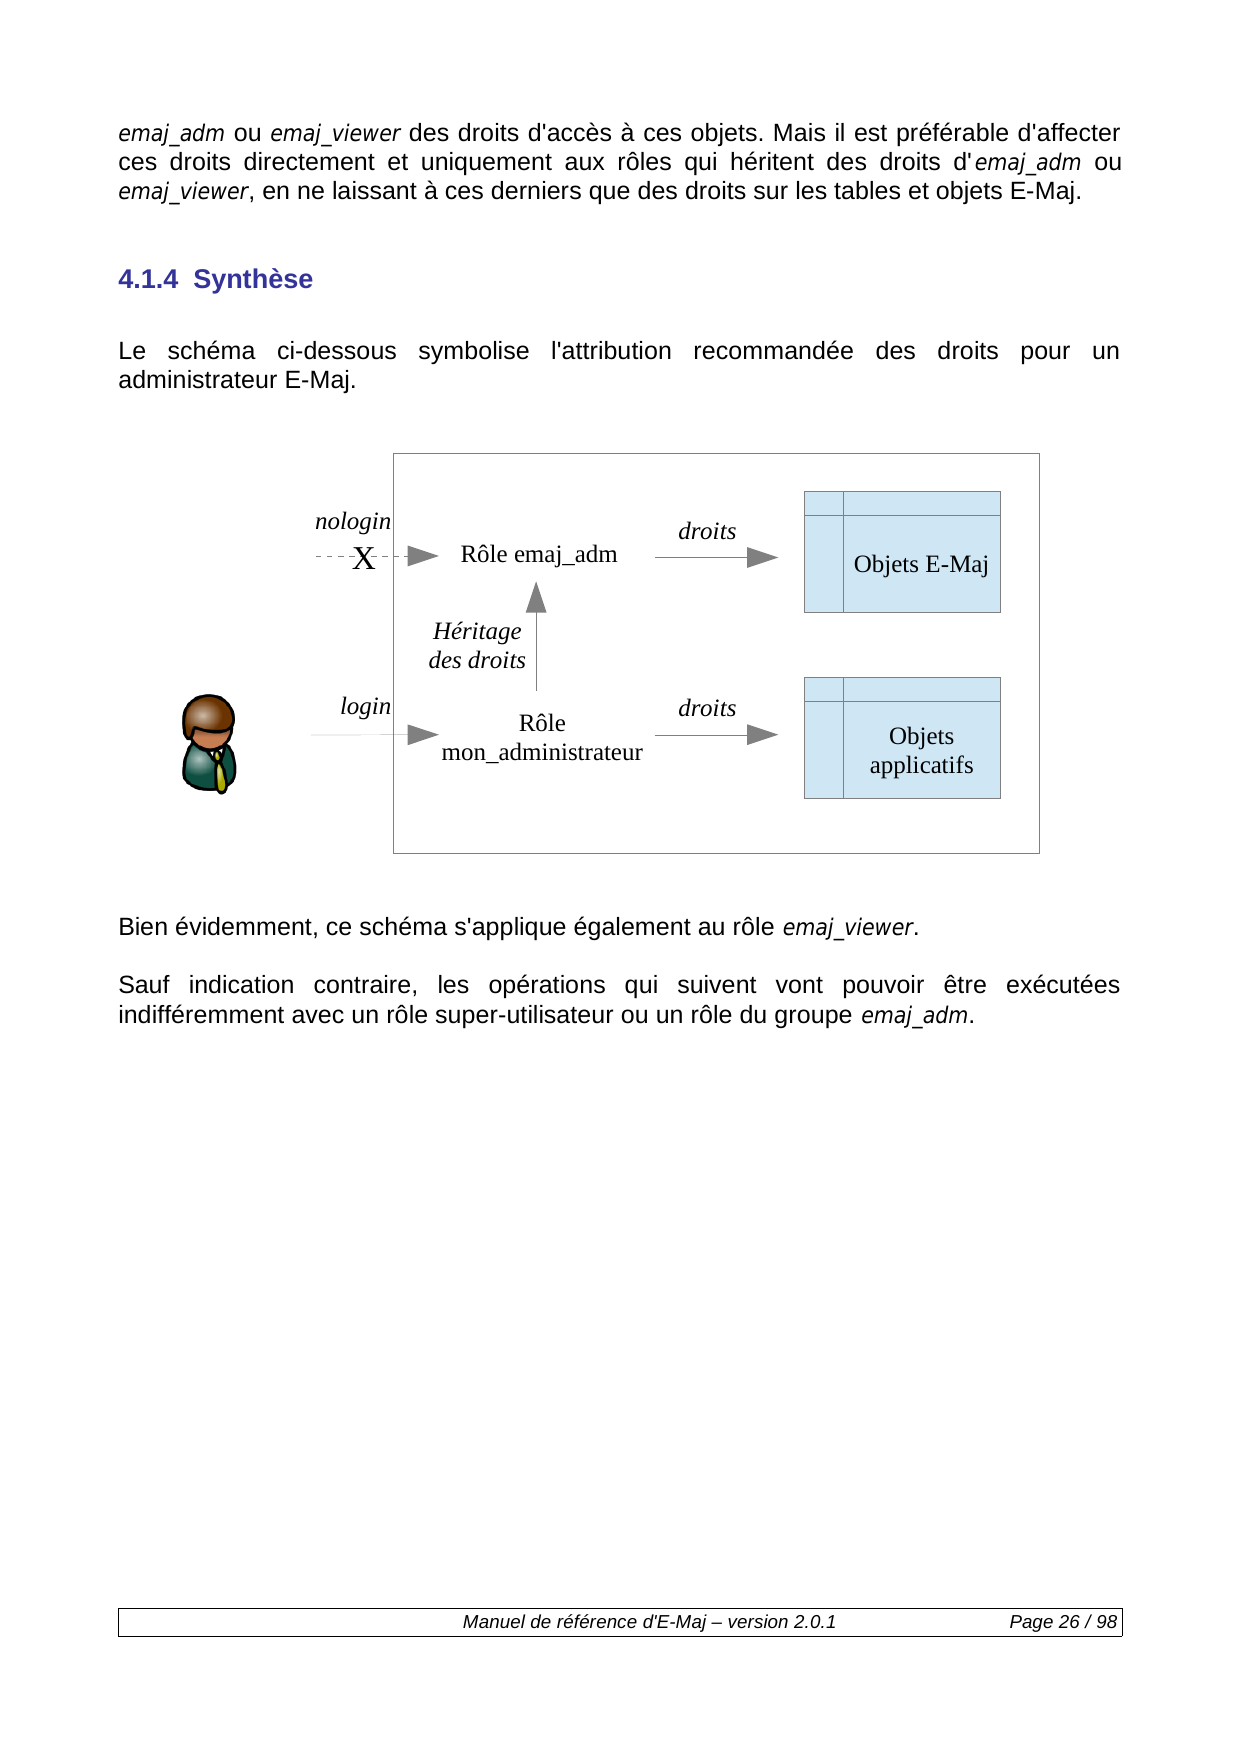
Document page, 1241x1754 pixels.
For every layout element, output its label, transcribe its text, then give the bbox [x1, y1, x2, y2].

subtitle Synthèse [118, 263, 1122, 294]
text Le schéma ci-dessous symbolise l'attribution recommandée des droits pour un administrateur E-Maj. [118, 336, 1122, 394]
text emaj_adm ou emaj_viewer des droits d'accès à ces objets. Mais il est préférable d'affecter ces droits directement et uniquement aux rôles qui héritent des droits d'emaj_adm ou emaj_viewer, en ne laissant à ces derniers que des droits sur les tables et objets E-Maj. [118, 118, 1122, 205]
text Sauf indication contraire, les opérations qui suivent vont pouvoir être exécutées indifféremment avec un rôle super-utilisateur ou un rôle du groupe emaj_adm. [118, 970, 1122, 1028]
picture [159, 690, 258, 796]
text Bien évidemment, ce schéma s'applique également au rôle emaj_viewer. [118, 912, 1122, 941]
